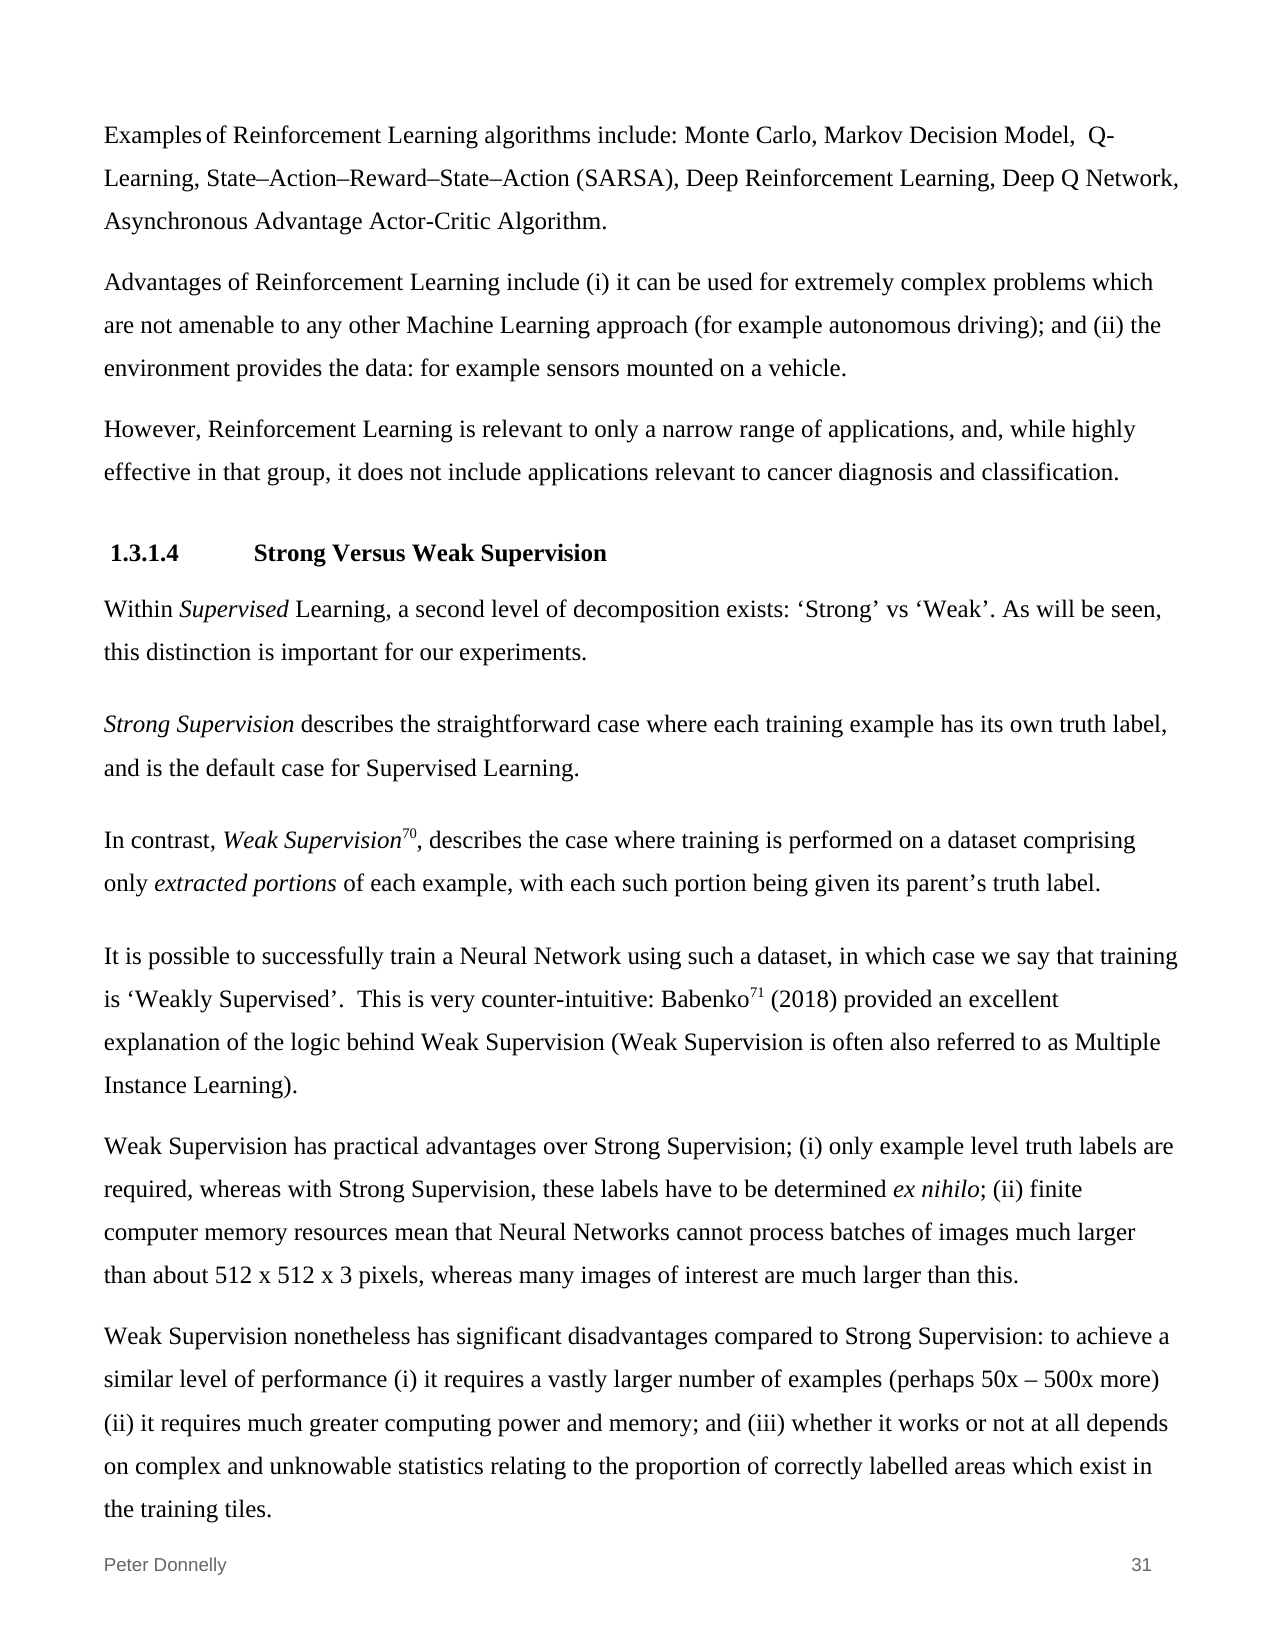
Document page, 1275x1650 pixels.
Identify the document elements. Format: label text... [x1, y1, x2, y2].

text Weak Supervision has practical advantages over Strong Supervision; (i) only example level truth labels are required, whereas with Strong Supervision, these labels have to be determined ex nihilo; (ii) finite computer memory resources mean that Neural Networks cannot process batches of images much larger than about 512 x 512 x 3 pixels, whereas many images of interest are much larger than this. [103, 1131, 1181, 1289]
text Advantages of Reinforcement Learning include (i) it can be used for extremely complex problems which are not amenable to any other Machine Learning approach (for example autonomous driving); and (ii) the environment provides the data: for example sensors mounted on a vehicle. [103, 267, 1181, 382]
text However, Reinforcement Learning is relevant to only a narrow range of applications, and, while highly effective in that group, it does not include applications relevant to cancer diagnosis and classification. [103, 414, 1181, 486]
text Strong Supervision describes the straightforward case where each training example has its own truth label, and is the default case for Supervised Learning. [103, 709, 1181, 781]
subtitle Strong Versus Weak Supervision [103, 538, 1181, 567]
text In contrast, Weak Supervision, describes the case where training is performed on a dataset comprising only extracted portions of each example, with each such portion being given its parent’s truth label. [103, 825, 1181, 897]
text Weak Supervision nonetheless has significant disadvantages compared to Strong Supervision: to achieve a similar level of performance (i) it requires a vastly larger number of examples (perhaps 50x – 500x more) (ii) it requires much greater computing power and memory; and (iii) whether it works or not at all depends on complex and unknowable statistics relating to the proportion of correctly labelled areas which exist in the training tiles. [103, 1321, 1181, 1523]
text Examples of Reinforcement Learning algorithms include: Monte Carlo, Markov Decision Model, Q-Learning, State–Action–Reward–State–Action (SARSA), Deep Reinforcement Learning, Deep Q Network, Asynchronous Advantage Actor-Critic Algorithm. [103, 120, 1181, 235]
text Within Supervised Learning, a second level of decomposition exists: ‘Strong’ vs ‘Weak’. As will be seen, this distinction is important for our experiments. [103, 594, 1181, 666]
text It is possible to successfully train a Neural Network using such a dataset, in which case we say that training is ‘Weakly Supervised’. This is very counter-intuitive: Babenko (2018) provided an excellent explanation of the logic behind Weak Supervision (Weak Supervision is often also referred to as Multiple Instance Learning). [103, 941, 1181, 1099]
